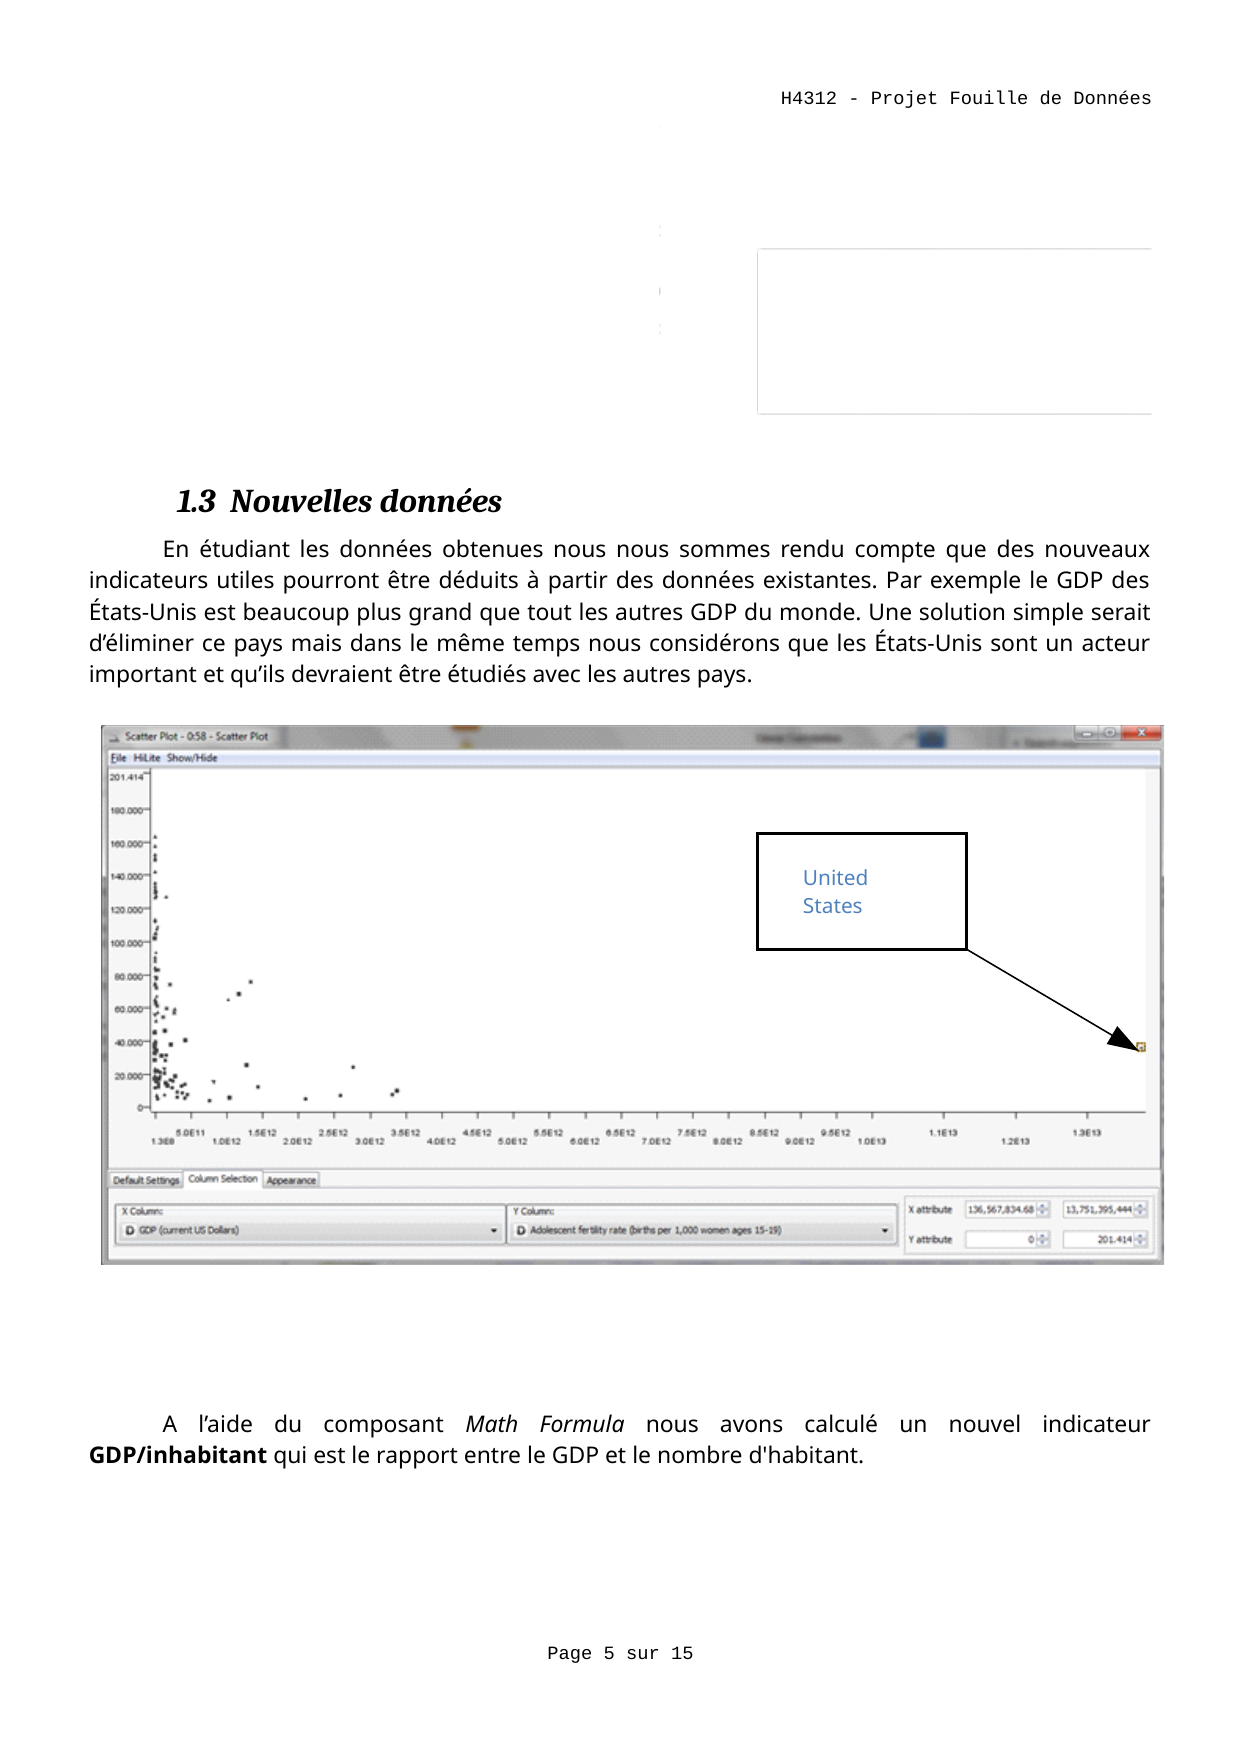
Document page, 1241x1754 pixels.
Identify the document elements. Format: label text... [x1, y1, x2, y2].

text En étudiant les données obtenues nous nous sommes rendu compte que des nouveaux indicateurs utiles pourront être déduits à partir des données existantes. Par exemple le GDP des États-Unis est beaucoup plus grand que tout les autres GDP du monde. Une solution simple serait d’éliminer ce pays mais dans le même temps nous considérons que les États-Unis sont un acteur important et qu’ils devraient être étudiés avec les autres pays. [88, 533, 1152, 689]
text A l’aide du composant Math Formula nous avons calculé un nouvel indicateur GDP/inhabitant qui est le rapport entre le GDP et le nombre d'habitant. [88, 1408, 1152, 1471]
subtitle Nouvelles données [177, 110, 1134, 521]
